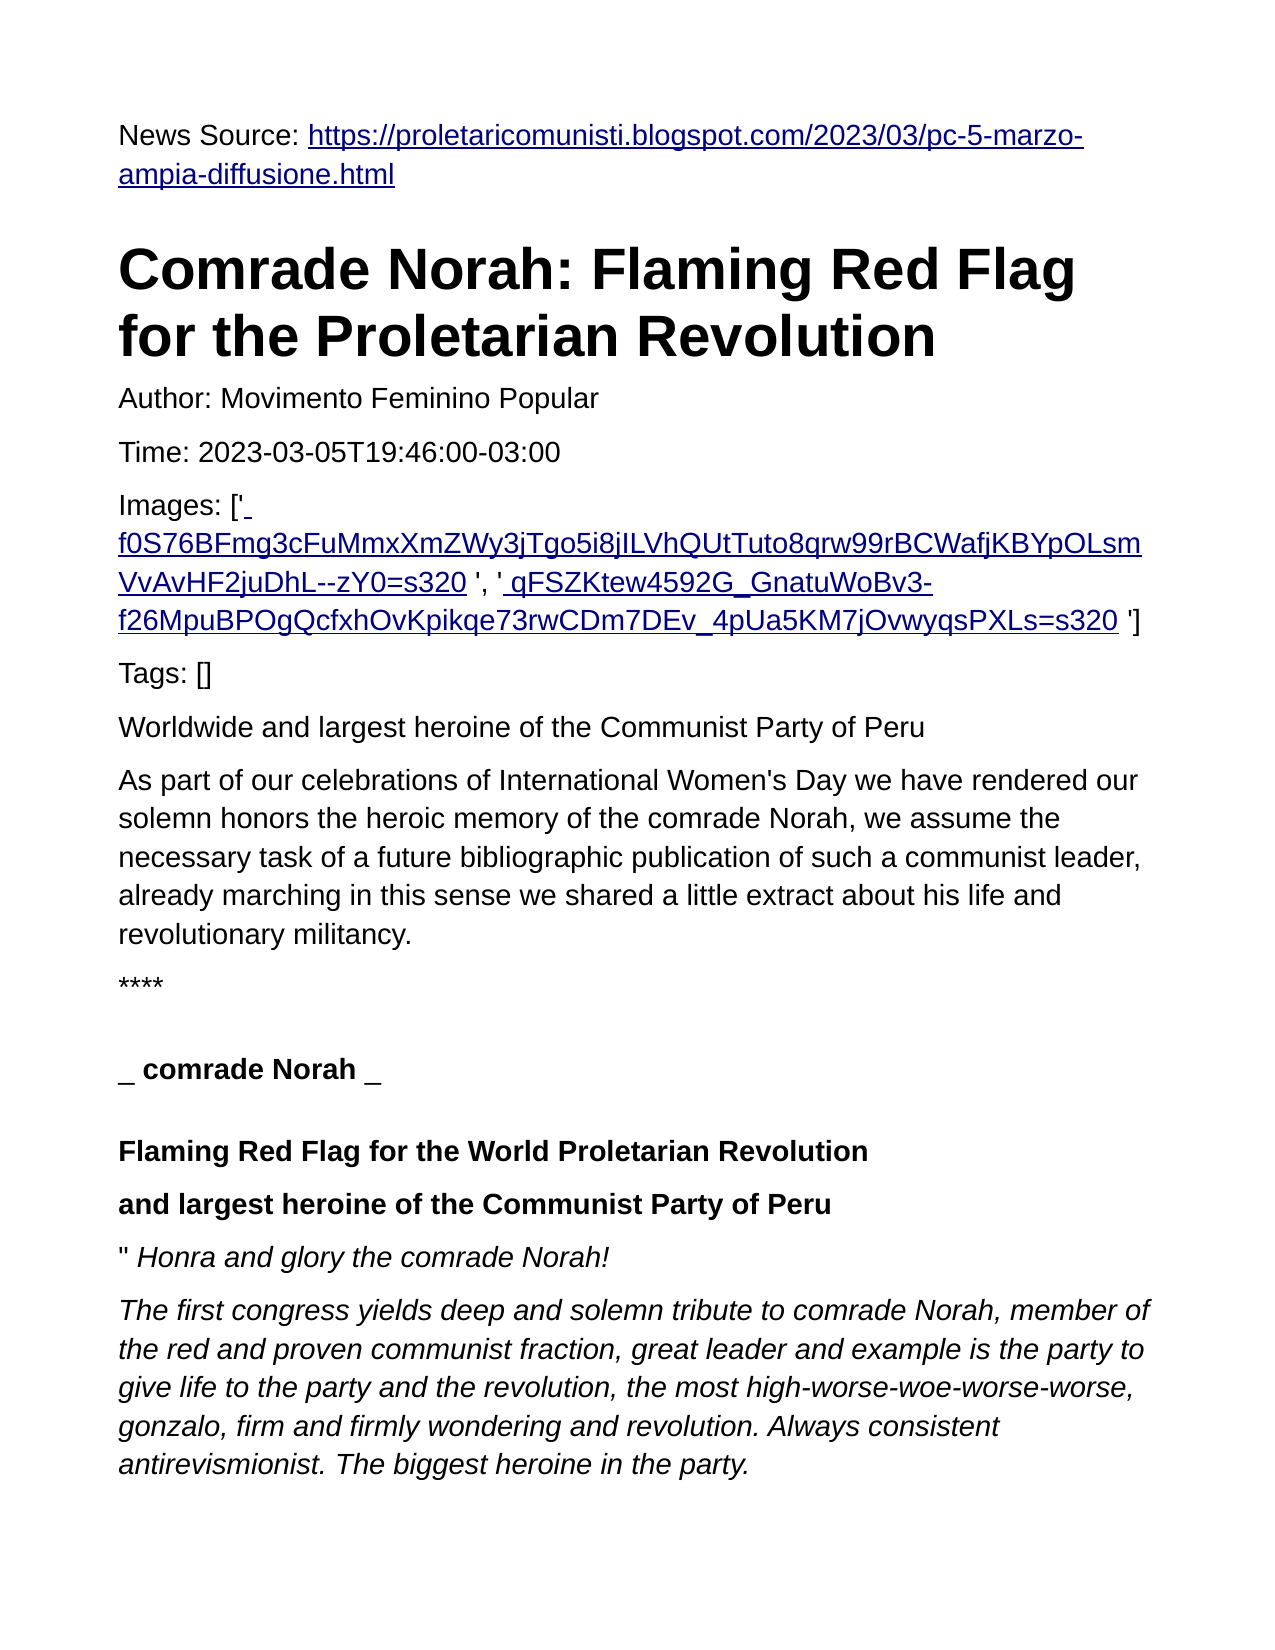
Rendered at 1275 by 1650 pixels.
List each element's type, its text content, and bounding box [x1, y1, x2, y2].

text **** [118, 970, 1157, 1003]
subtitle Comrade Norah: Flaming Red Flag for the Proletarian Revolution [118, 235, 1157, 369]
text Images: [' f0S76BFmg3cFuMmxXmZWy3jTgo5i8jILVhQUtTuto8qrw99rBCWafjKBYpOLsmVvAvHF2juDhL--zY0=s320 ', ' qFSZKtew4592G_GnatuWoBv3-f26MpuBPOgQcfxhOvKpikqe73rwCDm7DEv_4pUa5KM7jOvwyqsPXLs=s320 '] [118, 488, 1157, 637]
text As part of our celebrations of International Women's Day we have rendered our solemn honors the heroic memory of the comrade Norah, we assume the necessary task of a future bibliographic publication of such a communist leader, already marching in this sense we shared a little extract about his life and revolutionary militancy. [118, 763, 1157, 950]
text Tags: [] [118, 656, 1157, 690]
text Author: Movimento Feminino Popular [118, 381, 1157, 415]
text Flaming Red Flag for the World Proletarian Revolution [118, 1134, 1157, 1167]
text " Honra and glory the comrade Norah! [118, 1240, 1157, 1273]
text The first congress yields deep and solemn tribute to comrade Norah, member of the red and proven communist fraction, great leader and example is the party to give life to the party and the revolution, the most high-worse-woe-worse-worse, gonzalo, firm and firmly wondering and revolution. Always consistent antirevismionist. The biggest heroine in the party. [118, 1293, 1157, 1481]
text and largest heroine of the Communist Party of Peru [118, 1187, 1157, 1220]
text News Source: https://proletaricomunisti.blogspot.com/2023/03/pc-5-marzo-ampia-diffusione.html [118, 118, 1157, 190]
text Time: 2023-03-05T19:46:00-03:00 [118, 434, 1157, 468]
text Worldwide and largest heroine of the Communist Party of Peru [118, 709, 1157, 743]
text _ comrade Norah _ [118, 1052, 1157, 1085]
